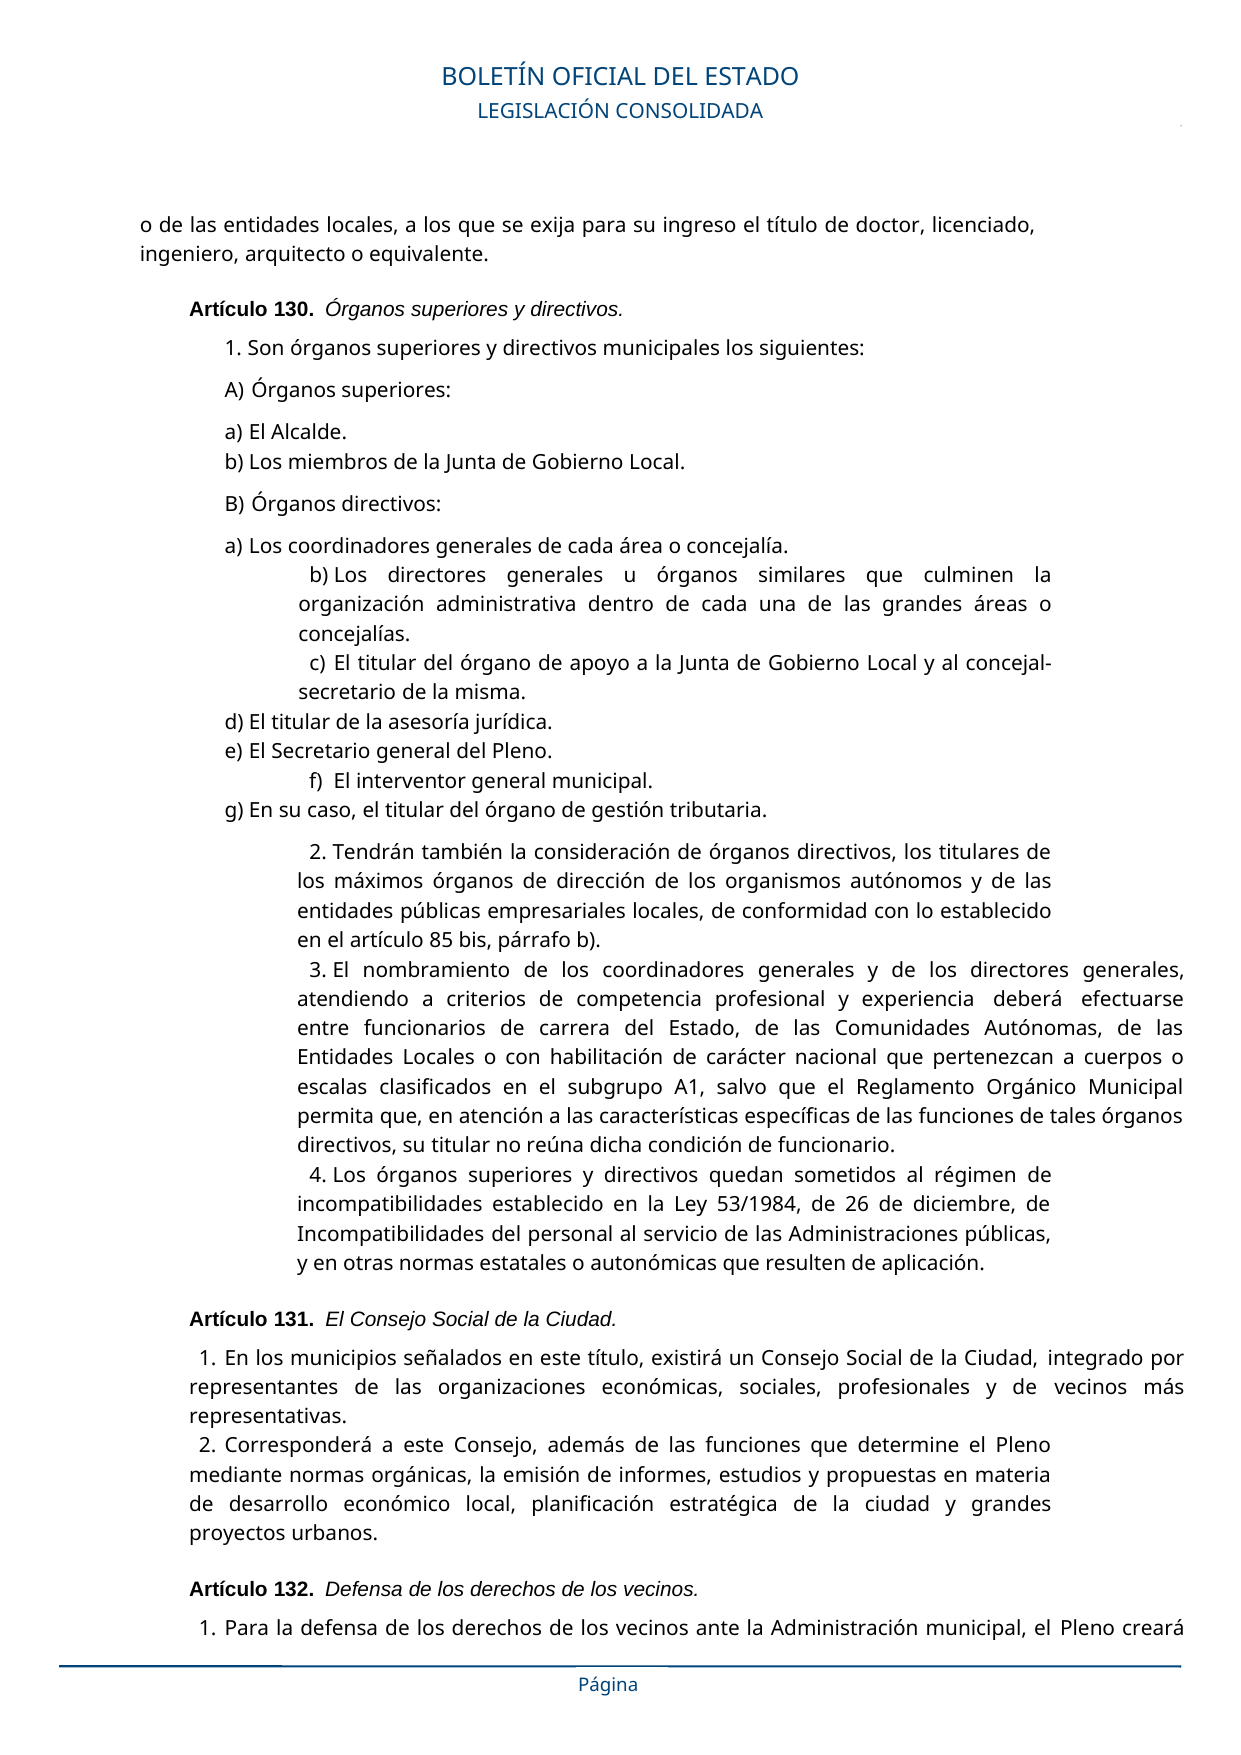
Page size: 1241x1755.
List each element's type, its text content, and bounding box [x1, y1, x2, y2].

list El Alcalde. [224, 417, 1184, 446]
list El Secretario general del Pleno. [224, 736, 1184, 765]
list El interventor general municipal. [309, 766, 1184, 794]
list Órganos superiores: [224, 375, 1184, 404]
list El titular del órgano de apoyo a la Junta de Gobierno Local y al concejal-secretario de la misma. [274, 648, 1052, 706]
list En los municipios señalados en este título, existirá un Consejo Social de la Ciudad, integrado por representantes de las organizaciones económicas, sociales, profesionales y de vecinos más representativas. [163, 1343, 1184, 1429]
list Los órganos superiores y directivos quedan sometidos al régimen de incompatibilidades establecido en la Ley 53/1984, de 26 de diciembre, de Incompatibilidades del personal al servicio de las Administraciones públicas, y en otras normas estatales o autonómicas que resulten de aplicación. [274, 1160, 1052, 1276]
text Artículo 130. Órganos superiores y directivos. [189, 297, 1184, 321]
list Los miembros de la Junta de Gobierno Local. [224, 447, 1184, 475]
text Artículo 131. El Consejo Social de la Ciudad. [189, 1306, 1184, 1330]
list Los directores generales u órganos similares que culminen la organización administrativa dentro de cada una de las grandes áreas o concejalías. [274, 560, 1052, 647]
list Para la defensa de los derechos de los vecinos ante la Administración municipal, el Pleno creará [163, 1613, 1184, 1641]
list Órganos directivos: [224, 489, 1184, 517]
text o de las entidades locales, a los que se exija para su ingreso el título de doctor, licenciado, ingeniero, arquitecto o equivalente. [139, 210, 1134, 267]
list El titular de la asesoría jurídica. [224, 707, 1184, 735]
text Artículo 132. Defensa de los derechos de los vecinos. [189, 1577, 1184, 1601]
list Tendrán también la consideración de órganos directivos, los titulares de los máximos órganos de dirección de los organismos autónomos y de las entidades públicas empresariales locales, de conformidad con lo establecido en el artículo 85 bis, párrafo b). [274, 837, 1052, 954]
list Corresponderá a este Consejo, además de las funciones que determine el Pleno mediante normas orgánicas, la emisión de informes, estudios y propuestas en materia de desarrollo económico local, planificación estratégica de la ciudad y grandes proyectos urbanos. [163, 1431, 1052, 1547]
list Los coordinadores generales de cada área o concejalía. [224, 531, 1184, 559]
list Son órganos superiores y directivos municipales los siguientes: [224, 333, 1184, 362]
list En su caso, el titular del órgano de gestión tributaria. [224, 795, 1184, 824]
list El nombramiento de los coordinadores generales y de los directores generales, atendiendo a criterios de competencia profesional y experiencia deberá efectuarse entre funcionarios de carrera del Estado, de las Comunidades Autónomas, de las Entidades Locales o con habilitación de carácter nacional que pertenezcan a cuerpos o escalas clasificados en el subgrupo A1, salvo que el Reglamento Orgánico Municipal permita que, en atención a las características específicas de las funciones de tales órganos directivos, su titular no reúna dicha condición de funcionario. [274, 955, 1184, 1159]
